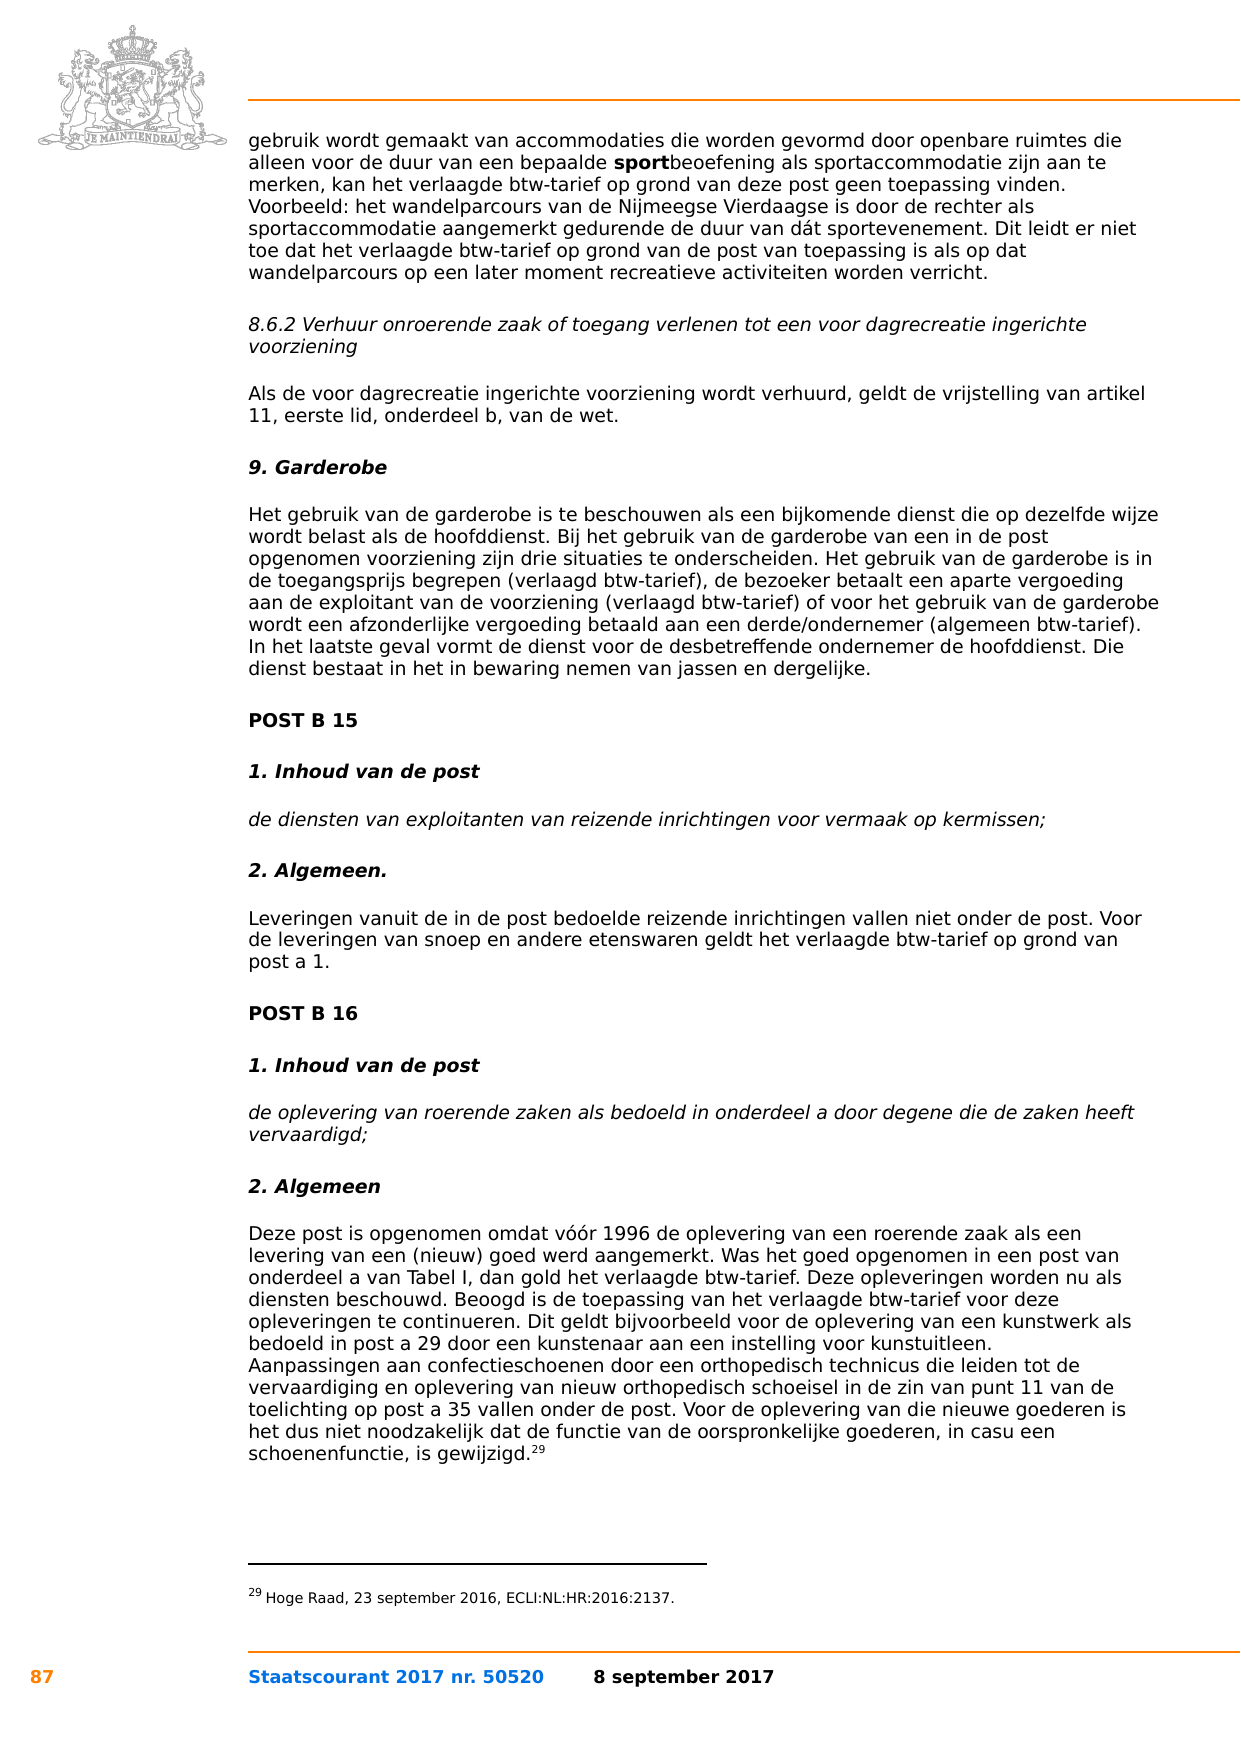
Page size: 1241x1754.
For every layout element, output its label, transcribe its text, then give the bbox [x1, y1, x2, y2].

text Leveringen vanuit de in de post bedoelde reizende inrichtingen vallen niet onder de post. Voor de leveringen van snoep en andere etenswaren geldt het verlaagde btw-tarief op grond van post a 1. [248, 907, 1163, 973]
text de oplevering van roerende zaken als bedoeld in onderdeel a door degene die de zaken heeft vervaardigd; [248, 1102, 1163, 1146]
text de diensten van exploitanten van reizende inrichtingen voor vermaak op kermissen; [248, 808, 1163, 830]
text Het gebruik van de garderobe is te beschouwen als een bijkomende dienst die op dezelfde wijze wordt belast als de hoofddienst. Bij het gebruik van de garderobe van een in de post opgenomen voorziening zijn drie situaties te onderscheiden. Het gebruik van de garderobe is in de toegangsprijs begrepen (verlaagd btw-tarief), de bezoeker betaalt een aparte vergoeding aan de exploitant van de voorziening (verlaagd btw-tarief) of voor het gebruik van de garderobe wordt een afzonderlijke vergoeding betaald aan een derde/ondernemer (algemeen btw-tarief). In het laatste geval vormt de dienst voor de desbetreffende ondernemer de hoofddienst. Die dienst bestaat in het in bewaring nemen van jassen en dergelijke. [248, 504, 1163, 679]
subtitle 1. Inhoud van de post [248, 761, 1163, 783]
text Deze post is opgenomen omdat vóór 1996 de oplevering van een roerende zaak als een levering van een (nieuw) goed werd aangemerkt. Was het goed opgenomen in een post van onderdeel a van Tabel I, dan gold het verlaagde btw-tarief. Deze opleveringen worden nu als diensten beschouwd. Beoogd is de toepassing van het verlaagde btw-tarief voor deze opleveringen te continueren. Dit geldt bijvoorbeeld voor de oplevering van een kunstwerk als bedoeld in post a 29 door een kunstenaar aan een instelling voor kunstuitleen. [248, 1223, 1163, 1355]
subtitle 2. Algemeen [248, 1176, 1163, 1198]
subtitle POST B 15 [248, 709, 1163, 731]
text Aanpassingen aan confectieschoenen door een orthopedisch technicus die leiden tot de vervaardiging en oplevering van nieuw orthopedisch schoeisel in de zin van punt 11 van de toelichting op post a 35 vallen onder de post. Voor de oplevering van die nieuwe goederen is het dus niet noodzakelijk dat de functie van de oorspronkelijke goederen, in casu een schoenenfunctie, is gewijzigd. [248, 1355, 1163, 1465]
subtitle 8.6.2 Verhuur onroerende zaak of toegang verlenen tot een voor dagrecreatie ingerichte voorziening [248, 314, 1163, 358]
subtitle 9. Garderobe [248, 457, 1163, 479]
text Als de voor dagrecreatie ingerichte voorziening wordt verhuurd, geldt de vrijstelling van artikel 11, eerste lid, onderdeel b, van de wet. [248, 383, 1163, 427]
subtitle POST B 16 [248, 1003, 1163, 1025]
text gebruik wordt gemaakt van accommodaties die worden gevormd door openbare ruimtes die alleen voor de duur van een bepaalde sportbeoefening als sportaccommodatie zijn aan te merken, kan het verlaagde btw-tarief op grond van deze post geen toepassing vinden. Voorbeeld: het wandelparcours van de Nijmeegse Vierdaagse is door de rechter als sportaccommodatie aangemerkt gedurende de duur van dát sportevenement. Dit leidt er niet toe dat het verlaagde btw-tarief op grond van de post van toepassing is als op dat wandelparcours op een later moment recreatieve activiteiten worden verricht. [248, 130, 1163, 284]
picture [38, 25, 227, 150]
text Hoge Raad, 23 september 2016, ECLI:NL:HR:2016:2137. [248, 1586, 1163, 1608]
subtitle 1. Inhoud van de post [248, 1055, 1163, 1077]
subtitle 2. Algemeen. [248, 860, 1163, 882]
